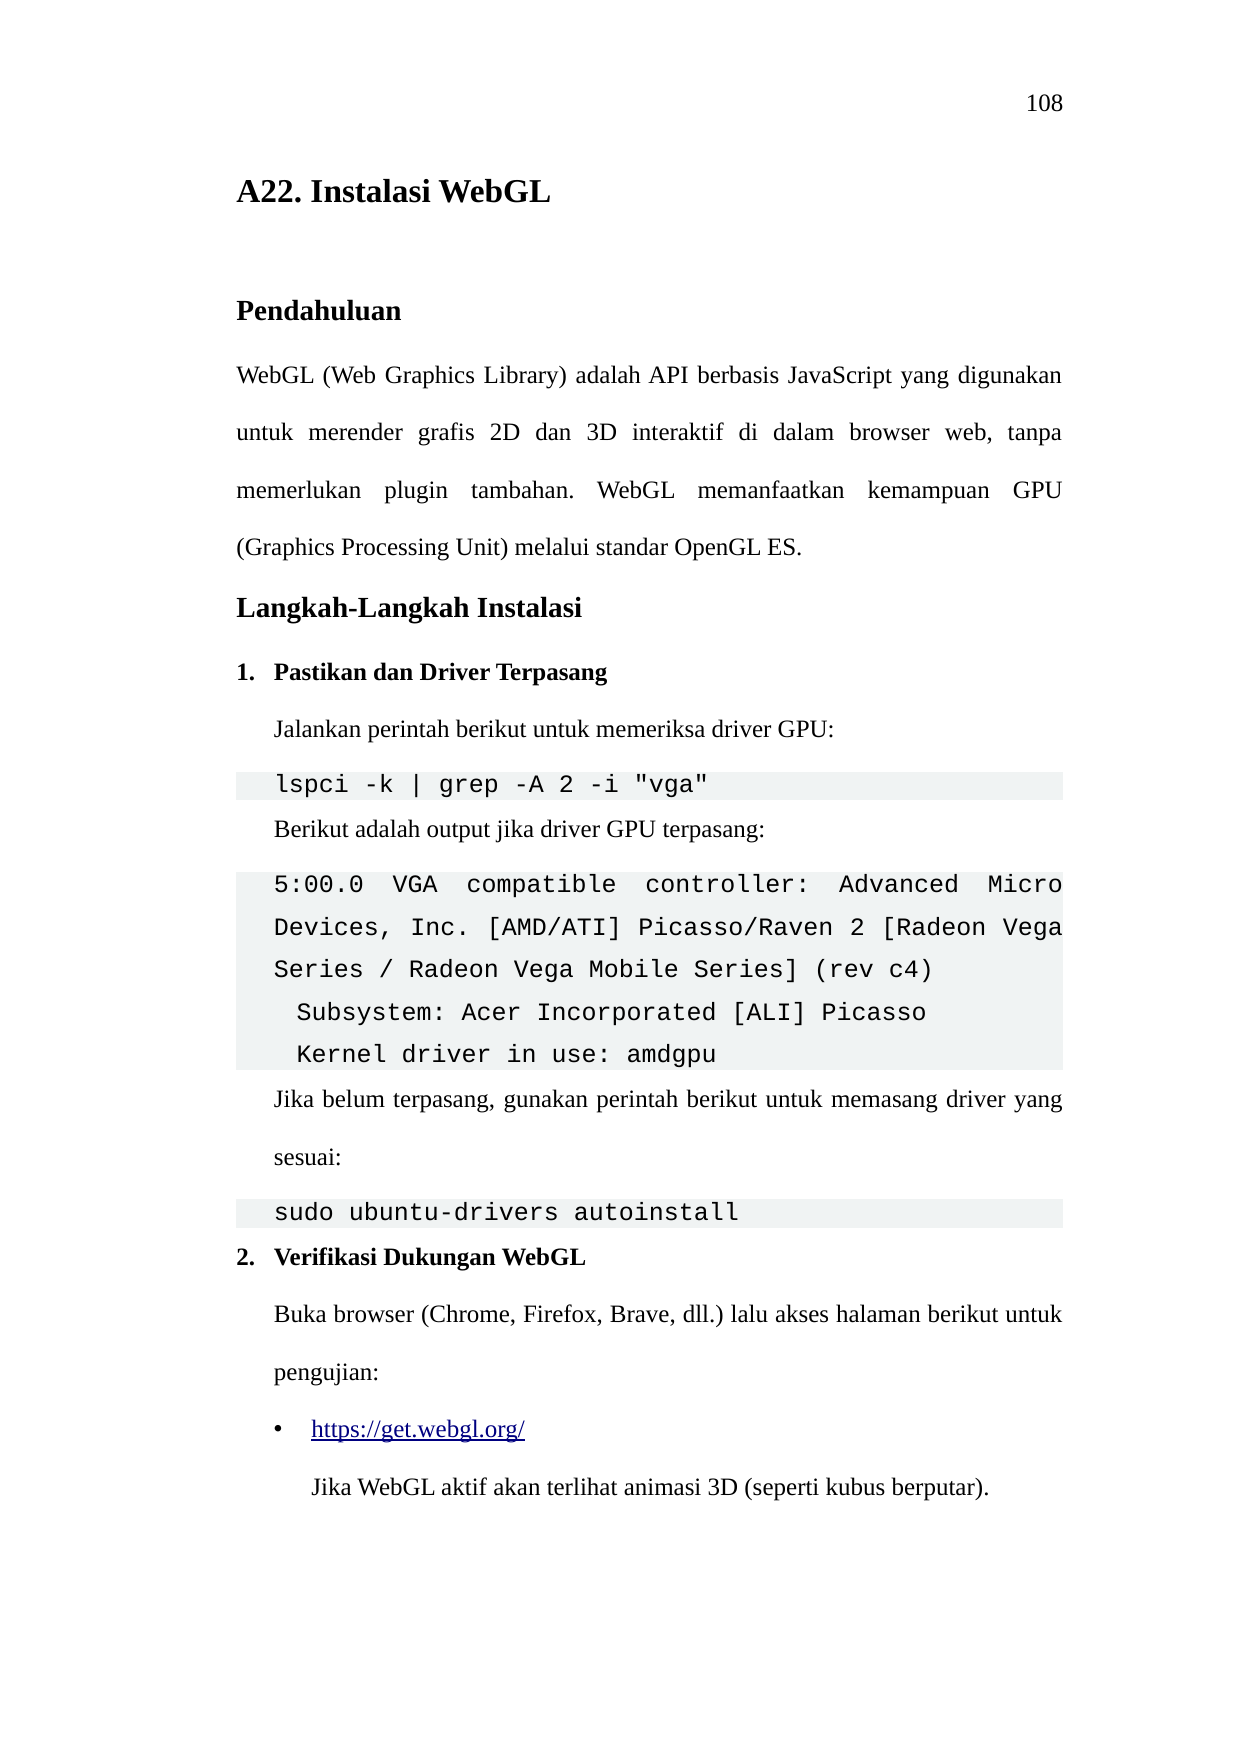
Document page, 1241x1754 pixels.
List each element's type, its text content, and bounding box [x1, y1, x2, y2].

text WebGL (Web Graphics Library) adalah API berbasis JavaScript yang digunakan untuk merender grafis 2D dan 3D interaktif di dalam browser web, tanpa memerlukan plugin tambahan. WebGL memanfaatkan kemampuan GPU (Graphics Processing Unit) melalui standar OpenGL ES. [236, 360, 1063, 561]
list https://get.webgl.org/ [274, 1414, 1063, 1443]
list Buka browser (Chrome, Firefox, Brave, dll.) lalu akses halaman berikut untuk pengujian: [236, 1299, 1063, 1386]
list Kernel driver in use: amdgpu [236, 1042, 1063, 1070]
list Jalankan perintah berikut untuk memeriksa driver GPU: [236, 714, 1063, 743]
subtitle A22. Instalasi WebGL [236, 172, 1063, 210]
text Langkah-Langkah Instalasi [236, 590, 1063, 623]
list Jika belum terpasang, gunakan perintah berikut untuk memasang driver yang sesuai: [236, 1084, 1063, 1171]
list Pastikan dan Driver Terpasang [236, 657, 1063, 686]
list Jika WebGL aktif akan terlihat animasi 3D (seperti kubus berputar). [274, 1472, 1063, 1501]
list Berikut adalah output jika driver GPU terpasang: [236, 814, 1063, 843]
list Subsystem: Acer Incorporated [ALI] Picasso [236, 999, 1063, 1028]
text Pendahuluan [236, 293, 1063, 326]
list sudo ubuntu-drivers autoinstall [236, 1199, 1063, 1228]
list 5:00.0 VGA compatible controller: Advanced Micro Devices, Inc. [AMD/ATI] Picasso/Raven 2 [Radeon Vega Series / Radeon Vega Mobile Series] (rev c4) [236, 872, 1063, 985]
list Verifikasi Dukungan WebGL [236, 1242, 1063, 1271]
list lspci -k | grep -A 2 -i "vga" [236, 772, 1063, 800]
